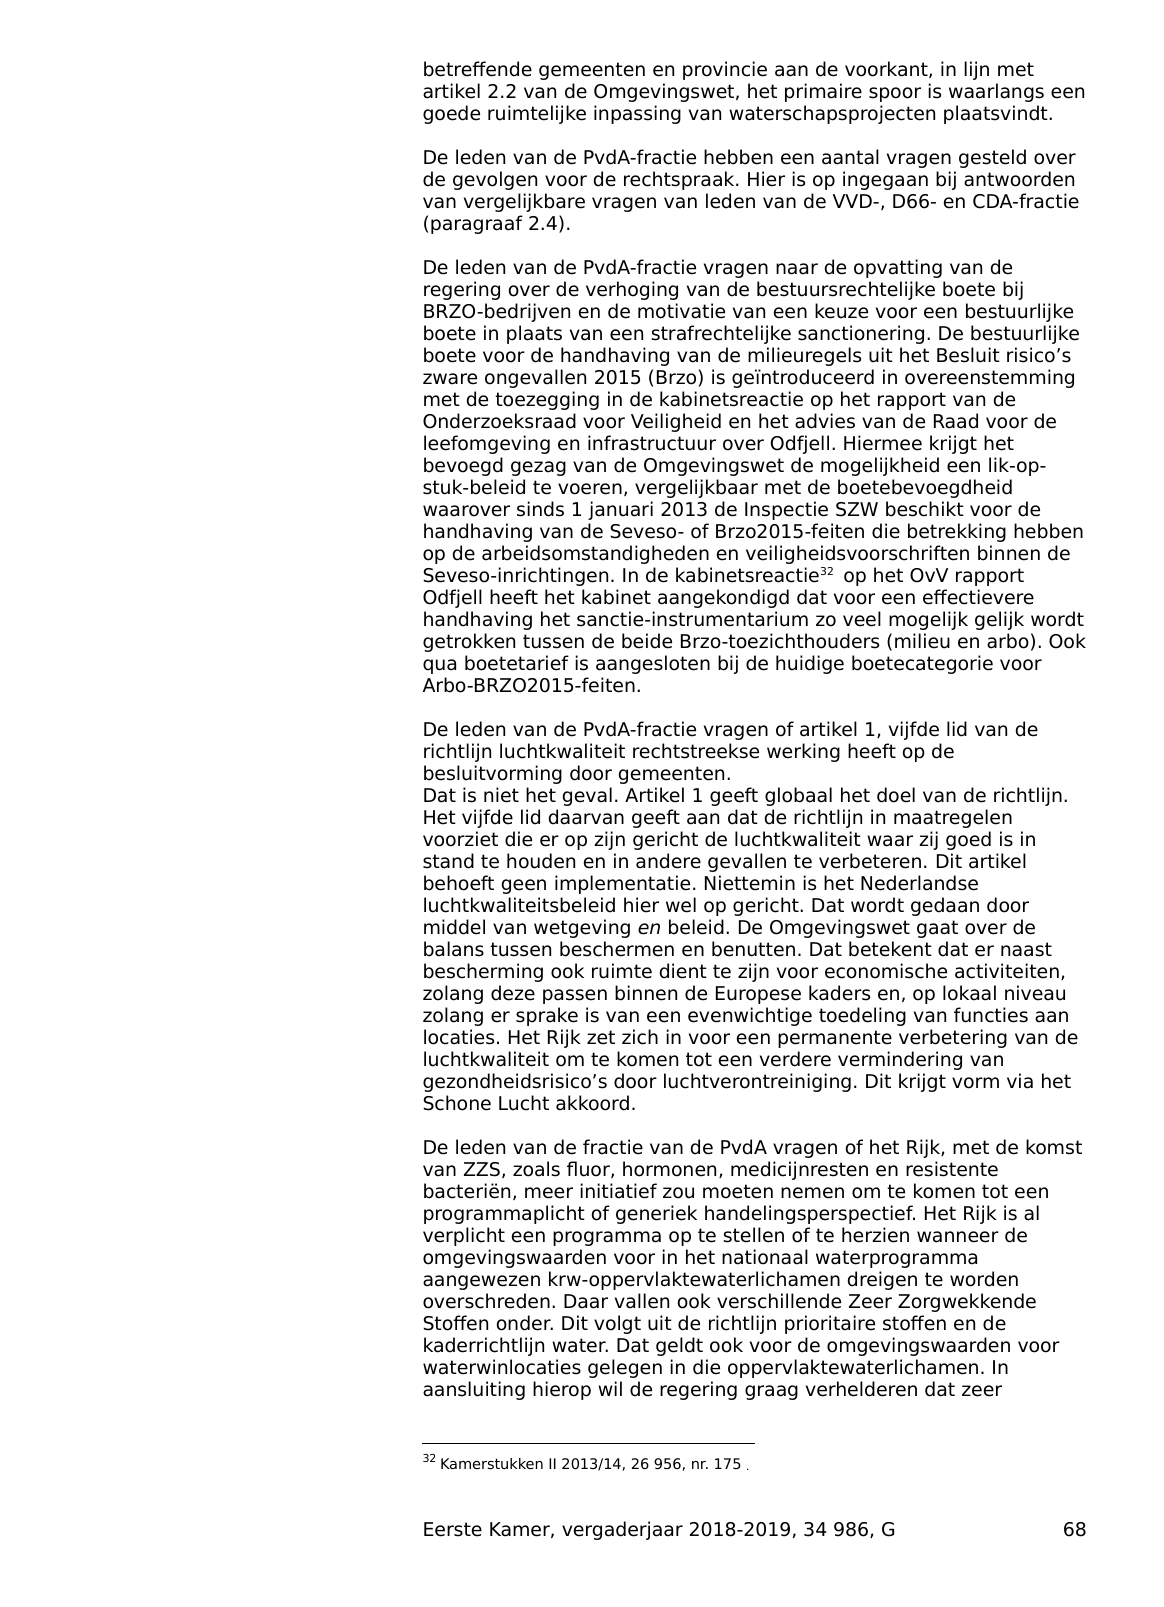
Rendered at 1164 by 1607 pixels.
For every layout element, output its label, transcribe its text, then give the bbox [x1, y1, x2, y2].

text De leden van de fractie van de PvdA vragen of het Rijk, met de komst van ZZS, zoals fluor, hormonen, medicijnresten en resistente bacteriën, meer initiatief zou moeten nemen om te komen tot een programmaplicht of generiek handelingsperspectief. Het Rijk is al verplicht een programma op te stellen of te herzien wanneer de omgevingswaarden voor in het nationaal waterprogramma aangewezen krw-oppervlaktewaterlichamen dreigen te worden overschreden. Daar vallen ook verschillende Zeer Zorgwekkende Stoffen onder. Dit volgt uit de richtlijn prioritaire stoffen en de kaderrichtlijn water. Dat geldt ook voor de omgevingswaarden voor waterwinlocaties gelegen in die oppervlaktewaterlichamen. In aansluiting hierop wil de regering graag verhelderen dat zeer [422, 1137, 1087, 1401]
text De leden van de PvdA-fractie vragen of artikel 1, vijfde lid van de richtlijn luchtkwaliteit rechtstreekse werking heeft op de besluitvorming door gemeenten. [422, 719, 1087, 785]
text Dat is niet het geval. Artikel 1 geeft globaal het doel van de richtlijn. Het vijfde lid daarvan geeft aan dat de richtlijn in maatregelen voorziet die er op zijn gericht de luchtkwaliteit waar zij goed is in stand te houden en in andere gevallen te verbeteren. Dit artikel behoeft geen implementatie. Niettemin is het Nederlandse luchtkwaliteitsbeleid hier wel op gericht. Dat wordt gedaan door middel van wetgeving en beleid. De Omgevingswet gaat over de balans tussen beschermen en benutten. Dat betekent dat er naast bescherming ook ruimte dient te zijn voor economische activiteiten, zolang deze passen binnen de Europese kaders en, op lokaal niveau zolang er sprake is van een evenwichtige toedeling van functies aan locaties. Het Rijk zet zich in voor een permanente verbetering van de luchtkwaliteit om te komen tot een verdere vermindering van gezondheidsrisico’s door luchtverontreiniging. Dit krijgt vorm via het Schone Lucht akkoord. [422, 785, 1087, 1115]
text betreffende gemeenten en provincie aan de voorkant, in lijn met artikel 2.2 van de Omgevingswet, het primaire spoor is waarlangs een goede ruimtelijke inpassing van waterschapsprojecten plaatsvindt. [422, 59, 1087, 125]
text Kamerstukken II 2013/14, 26 956, nr. 175 . [422, 1452, 1087, 1474]
text De leden van de PvdA-fractie vragen naar de opvatting van de regering over de verhoging van de bestuursrechtelijke boete bij BRZO-bedrijven en de motivatie van een keuze voor een bestuurlijke boete in plaats van een strafrechtelijke sanctionering. De bestuurlijke boete voor de handhaving van de milieuregels uit het Besluit risico’s zware ongevallen 2015 (Brzo) is geïntroduceerd in overeenstemming met de toezegging in de kabinetsreactie op het rapport van de Onderzoeksraad voor Veiligheid en het advies van de Raad voor de leefomgeving en infrastructuur over Odfjell. Hiermee krijgt het bevoegd gezag van de Omgevingswet de mogelijkheid een lik-op-stuk-beleid te voeren, vergelijkbaar met de boetebevoegdheid waarover sinds 1 januari 2013 de Inspectie SZW beschikt voor de handhaving van de Seveso- of Brzo2015-feiten die betrekking hebben op de arbeidsomstandigheden en veiligheidsvoorschriften binnen de Seveso-inrichtingen. In de kabinetsreactie op het OvV rapport Odfjell heeft het kabinet aangekondigd dat voor een effectievere handhaving het sanctie-instrumentarium zo veel mogelijk gelijk wordt getrokken tussen de beide Brzo-toezichthouders (milieu en arbo). Ook qua boetetarief is aangesloten bij de huidige boetecategorie voor Arbo-BRZO2015-feiten. [422, 257, 1087, 697]
text De leden van de PvdA-fractie hebben een aantal vragen gesteld over de gevolgen voor de rechtspraak. Hier is op ingegaan bij antwoorden van vergelijkbare vragen van leden van de VVD-, D66- en CDA-fractie (paragraaf 2.4). [422, 147, 1087, 235]
